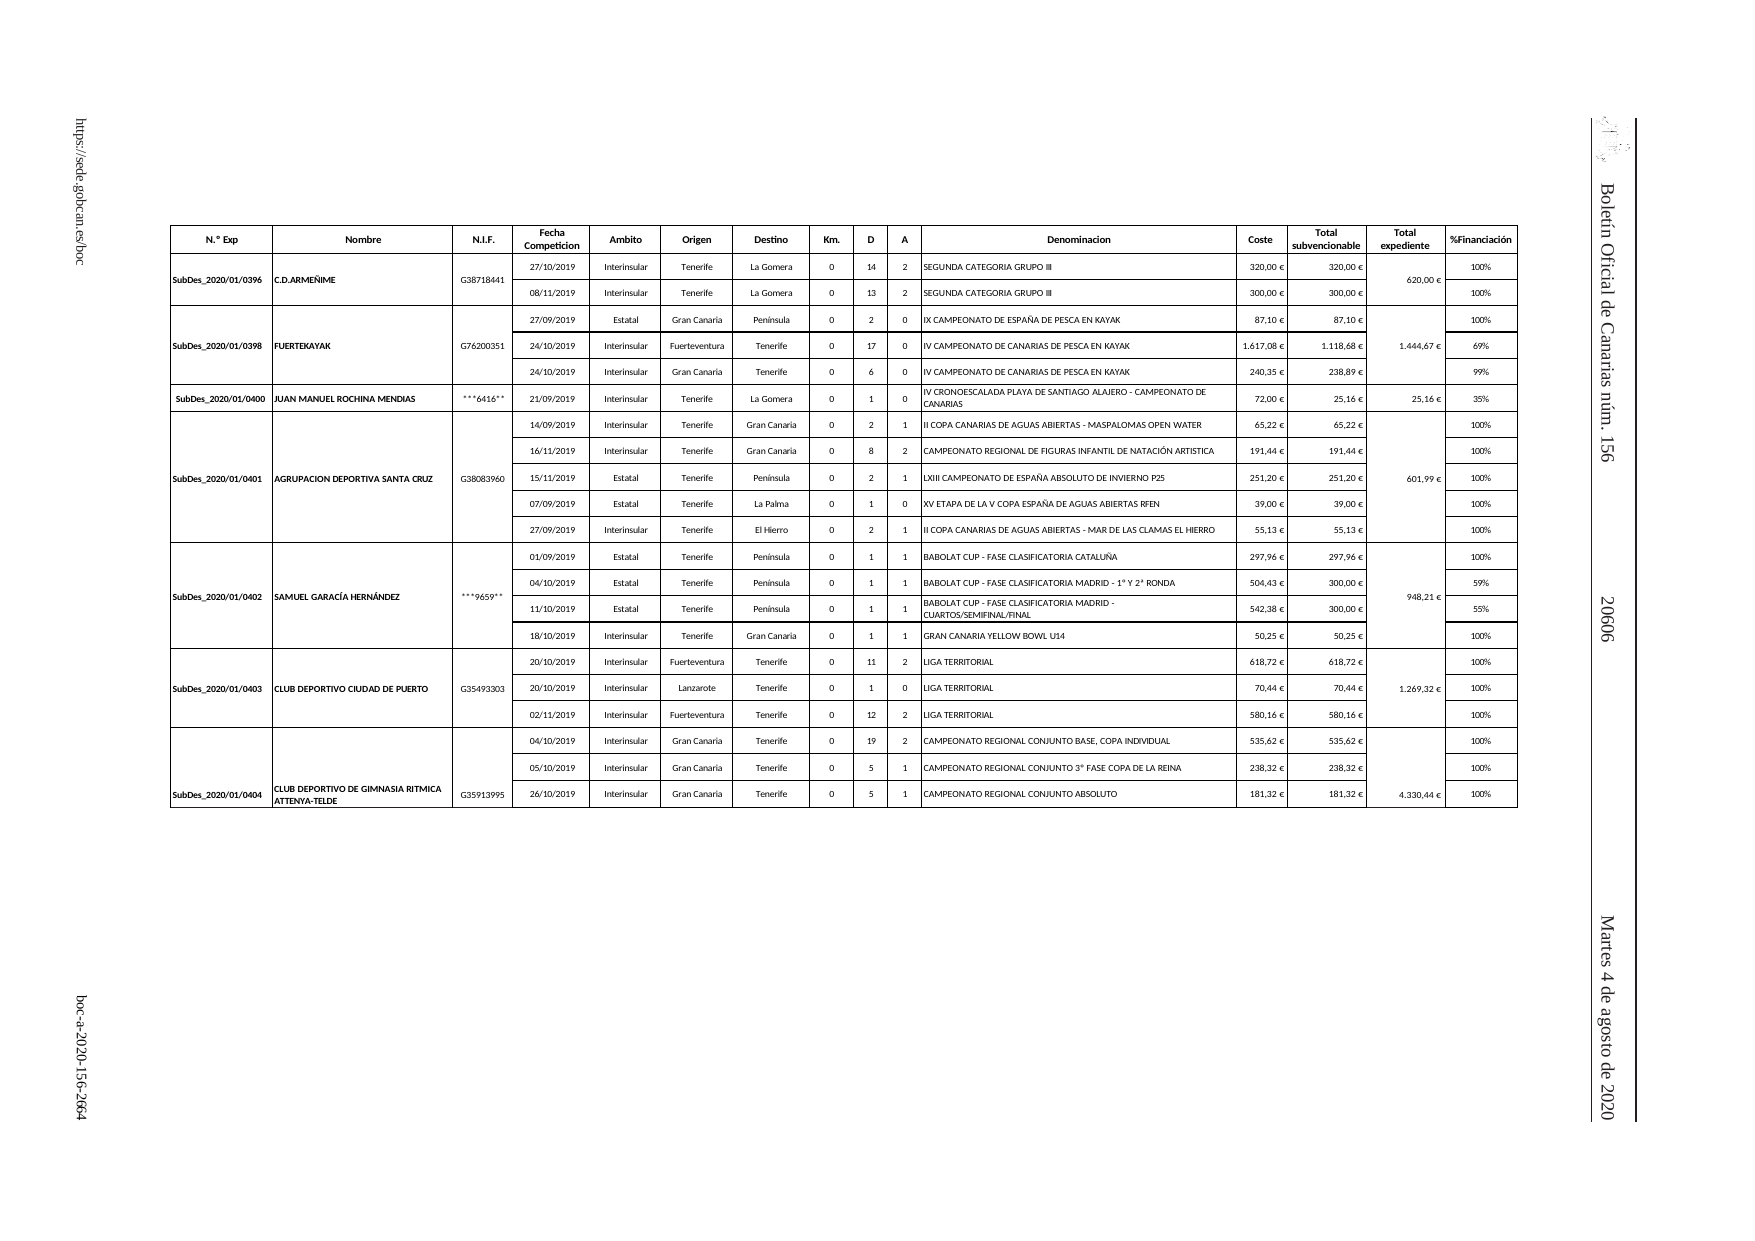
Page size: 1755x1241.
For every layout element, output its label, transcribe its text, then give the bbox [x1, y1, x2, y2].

table_cell 1 [888, 464, 921, 489]
table_header Denominacion [922, 226, 1236, 252]
table_cell Fuerteventura [661, 333, 732, 358]
table_cell CAMPEONATO REGIONAL CONJUNTO ABSOLUTO [922, 781, 1236, 807]
table_cell 87,10 € [1237, 306, 1287, 331]
table_cell SubDes_2020/01/0404 [171, 728, 272, 807]
table_cell 55,13 € [1237, 517, 1287, 542]
table_cell 0 [810, 280, 853, 305]
table_cell 1.269,32 € [1367, 649, 1445, 727]
table_cell LXIII CAMPEONATO DE ESPAÑA ABSOLUTO DE INVIERNO P25 [922, 464, 1236, 489]
table_cell 1 [854, 491, 887, 516]
text https://sede.gobcan.es/boc [73, 118, 90, 273]
table_cell Gran Canaria [661, 728, 732, 753]
table_header Origen [661, 226, 732, 252]
table_cell Interinsular [590, 623, 660, 648]
table_cell 02/11/2019 [513, 701, 589, 727]
table_cell IV CAMPEONATO DE CANARIAS DE PESCA EN KAYAK [922, 359, 1236, 384]
table_cell 2 [888, 701, 921, 727]
table_cell 240,35 € [1237, 359, 1287, 384]
table_cell Lanzarote [661, 675, 732, 700]
table_cell Tenerife [661, 280, 732, 305]
table_cell IV CAMPEONATO DE CANARIAS DE PESCA EN KAYAK [922, 333, 1236, 358]
table_cell 238,32 € [1237, 754, 1287, 779]
table_cell 0 [888, 306, 921, 331]
table_cell 297,96 € [1237, 543, 1287, 569]
table_cell BABOLAT CUP - FASE CLASIFICATORIA MADRID - CUARTOS/SEMIFINAL/FINAL [922, 596, 1236, 621]
text boc-a-2020-156-2664 [74, 995, 91, 1124]
table_cell 100% [1446, 280, 1517, 305]
text Boletín Oficial de Canarias núm. 156 [1598, 183, 1618, 464]
table_cell Tenerife [661, 254, 732, 279]
table_cell ***9659** [453, 543, 512, 648]
table_cell Península [733, 596, 809, 621]
table_cell 0 [810, 728, 853, 753]
table_cell 99% [1446, 359, 1517, 384]
table_cell 2 [888, 280, 921, 305]
table_cell LIGA TERRITORIAL [922, 649, 1236, 674]
table_header Total expediente [1367, 226, 1445, 252]
table_cell JUAN MANUEL ROCHINA MENDIAS [273, 385, 452, 411]
table_cell 580,16 € [1237, 701, 1287, 727]
table_cell 0 [810, 333, 853, 358]
table_cell 2 [888, 728, 921, 753]
table_cell La Gomera [733, 254, 809, 279]
table_cell Estatal [590, 596, 660, 621]
table_cell 618,72 € [1288, 649, 1366, 674]
table_cell 238,89 € [1288, 359, 1366, 384]
table_cell 0 [810, 306, 853, 331]
table_cell Estatal [590, 464, 660, 489]
table_cell 1 [888, 623, 921, 648]
table_cell 1 [888, 596, 921, 621]
table_cell 100% [1446, 412, 1517, 437]
table_cell 6 [854, 359, 887, 384]
table_cell 1 [854, 385, 887, 411]
table_cell 2 [854, 306, 887, 331]
table_cell Gran Canaria [661, 754, 732, 779]
table_cell 0 [810, 412, 853, 437]
table_cell Gran Canaria [661, 306, 732, 331]
table_cell 300,00 € [1288, 280, 1366, 305]
table_cell 15/11/2019 [513, 464, 589, 489]
table_cell 25,16 € [1288, 385, 1366, 411]
table_cell 1 [854, 675, 887, 700]
table_cell 1 [888, 412, 921, 437]
table_cell 100% [1446, 254, 1517, 279]
table_cell 65,22 € [1237, 412, 1287, 437]
table_cell 580,16 € [1288, 701, 1366, 727]
table_cell 01/09/2019 [513, 543, 589, 569]
table_cell La Gomera [733, 280, 809, 305]
table_cell Tenerife [661, 491, 732, 516]
table_cell Tenerife [661, 570, 732, 595]
table_cell SubDes_2020/01/0401 [171, 412, 272, 542]
table_cell 181,32 € [1237, 781, 1287, 807]
table_cell 0 [810, 464, 853, 489]
table_cell 100% [1446, 517, 1517, 542]
table_cell 5 [854, 754, 887, 779]
table_cell 0 [810, 359, 853, 384]
table_cell Tenerife [733, 728, 809, 753]
table_cell C.D.ARMEÑIME [273, 254, 452, 305]
table_cell 100% [1446, 781, 1517, 807]
table_header Fecha Competicion [513, 226, 589, 252]
table_cell 0 [810, 543, 853, 569]
table_cell 12 [854, 701, 887, 727]
table_cell Estatal [590, 543, 660, 569]
table_cell SubDes_2020/01/0396 [171, 254, 272, 305]
table_cell 1 [888, 781, 921, 807]
table_cell Interinsular [590, 728, 660, 753]
table_cell 0 [888, 491, 921, 516]
table_cell Gran Canaria [733, 412, 809, 437]
table_cell 100% [1446, 701, 1517, 727]
table_cell 0 [810, 675, 853, 700]
table_cell 26/10/2019 [513, 781, 589, 807]
table_cell 1.118,68 € [1288, 333, 1366, 358]
table_cell ***6416** [453, 385, 512, 411]
table_cell 8 [854, 438, 887, 463]
table_cell 1 [888, 570, 921, 595]
table_cell 0 [810, 438, 853, 463]
table_cell Fuerteventura [661, 701, 732, 727]
table_cell 100% [1446, 623, 1517, 648]
table_cell 27/09/2019 [513, 517, 589, 542]
table_cell G76200351 [453, 306, 512, 384]
table_cell Interinsular [590, 701, 660, 727]
table_cell Península [733, 306, 809, 331]
table_cell 21/09/2019 [513, 385, 589, 411]
table_cell 948,21 € [1367, 543, 1445, 648]
table_cell 16/11/2019 [513, 438, 589, 463]
table_cell 504,43 € [1237, 570, 1287, 595]
table_cell 1 [854, 623, 887, 648]
table_header Km. [810, 226, 853, 252]
table_cell 0 [810, 623, 853, 648]
table_cell 24/10/2019 [513, 333, 589, 358]
table_cell 300,00 € [1288, 570, 1366, 595]
table_cell 05/10/2019 [513, 754, 589, 779]
table_cell Interinsular [590, 385, 660, 411]
table_cell 39,00 € [1288, 491, 1366, 516]
table_cell IX CAMPEONATO DE ESPAÑA DE PESCA EN KAYAK [922, 306, 1236, 331]
table_cell 20/10/2019 [513, 649, 589, 674]
table_cell Interinsular [590, 359, 660, 384]
table_header Nombre [273, 226, 452, 252]
table_cell 11/10/2019 [513, 596, 589, 621]
table_header Destino [733, 226, 809, 252]
table_cell Interinsular [590, 517, 660, 542]
table_cell GRAN CANARIA YELLOW BOWL U14 [922, 623, 1236, 648]
table_cell 0 [810, 754, 853, 779]
table_cell II COPA CANARIAS DE AGUAS ABIERTAS - MAR DE LAS CLAMAS EL HIERRO [922, 517, 1236, 542]
table_cell Fuerteventura [661, 649, 732, 674]
table_cell G35913995 [453, 728, 512, 807]
table_cell 100% [1446, 438, 1517, 463]
table_cell Gran Canaria [733, 623, 809, 648]
table_cell 0 [810, 491, 853, 516]
table_cell Interinsular [590, 675, 660, 700]
table_cell CAMPEONATO REGIONAL DE FIGURAS INFANTIL DE NATACIÓN ARTISTICA [922, 438, 1236, 463]
table_cell SEGUNDA CATEGORIA GRUPO III [922, 254, 1236, 279]
table_cell G35493303 [453, 649, 512, 727]
table_cell II COPA CANARIAS DE AGUAS ABIERTAS - MASPALOMAS OPEN WATER [922, 412, 1236, 437]
table_cell 65,22 € [1288, 412, 1366, 437]
table_cell Tenerife [733, 675, 809, 700]
table_cell LIGA TERRITORIAL [922, 701, 1236, 727]
table_cell Tenerife [733, 781, 809, 807]
table_cell 2 [888, 649, 921, 674]
table_cell Tenerife [733, 333, 809, 358]
table_cell El Hierro [733, 517, 809, 542]
table_cell Tenerife [733, 701, 809, 727]
table_cell XV ETAPA DE LA V COPA ESPAÑA DE AGUAS ABIERTAS RFEN [922, 491, 1236, 516]
table_cell 19 [854, 728, 887, 753]
table_cell 0 [810, 701, 853, 727]
table_cell 535,62 € [1288, 728, 1366, 753]
table_cell CAMPEONATO REGIONAL CONJUNTO 3º FASE COPA DE LA REINA [922, 754, 1236, 779]
table_cell 100% [1446, 728, 1517, 753]
table_cell 0 [888, 359, 921, 384]
table_cell Tenerife [661, 438, 732, 463]
table_cell 100% [1446, 754, 1517, 779]
table_cell 300,00 € [1288, 596, 1366, 621]
table_cell SubDes_2020/01/0402 [171, 543, 272, 648]
table_cell Tenerife [661, 543, 732, 569]
table_cell 1.617,08 € [1237, 333, 1287, 358]
table_cell 08/11/2019 [513, 280, 589, 305]
table_cell 18/10/2019 [513, 623, 589, 648]
table_cell G38718441 [453, 254, 512, 305]
table_cell 50,25 € [1237, 623, 1287, 648]
table_cell 620,00 € [1367, 254, 1445, 305]
table_cell SAMUEL GARACÍA HERNÁNDEZ [273, 543, 452, 648]
table_cell SubDes_2020/01/0398 [171, 306, 272, 384]
table_cell 0 [810, 517, 853, 542]
table_cell 2 [888, 438, 921, 463]
table_cell 0 [810, 254, 853, 279]
table_cell Estatal [590, 570, 660, 595]
table_cell Interinsular [590, 412, 660, 437]
table_cell 0 [810, 570, 853, 595]
table_cell 55% [1446, 596, 1517, 621]
table_cell Gran Canaria [661, 781, 732, 807]
table_cell LIGA TERRITORIAL [922, 675, 1236, 700]
table_cell 181,32 € [1288, 781, 1366, 807]
table_cell 14/09/2019 [513, 412, 589, 437]
table_cell AGRUPACION DEPORTIVA SANTA CRUZ [273, 412, 452, 542]
table_cell 100% [1446, 491, 1517, 516]
table_cell 251,20 € [1237, 464, 1287, 489]
table_cell 17 [854, 333, 887, 358]
table_cell FUERTEKAYAK [273, 306, 452, 384]
table_cell 14 [854, 254, 887, 279]
table_cell Península [733, 543, 809, 569]
table_cell Gran Canaria [733, 438, 809, 463]
table_cell Tenerife [661, 596, 732, 621]
table_cell 25,16 € [1367, 385, 1445, 411]
table_cell G38083960 [453, 412, 512, 542]
table_cell Tenerife [661, 623, 732, 648]
table_cell SEGUNDA CATEGORIA GRUPO III [922, 280, 1236, 305]
table_header Coste [1237, 226, 1287, 252]
table_cell 1 [854, 543, 887, 569]
table_cell Península [733, 570, 809, 595]
table_cell CLUB DEPORTIVO DE GIMNASIA RITMICA ATTENYA-TELDE [273, 728, 452, 807]
table_cell 07/09/2019 [513, 491, 589, 516]
table_cell 535,62 € [1237, 728, 1287, 753]
table_cell 35% [1446, 385, 1517, 411]
table_cell 0 [810, 649, 853, 674]
table_cell 87,10 € [1288, 306, 1366, 331]
table_cell 72,00 € [1237, 385, 1287, 411]
table_cell 542,38 € [1237, 596, 1287, 621]
table_cell Interinsular [590, 649, 660, 674]
table_header N.I.F. [453, 226, 512, 252]
table_cell Interinsular [590, 254, 660, 279]
table_cell Tenerife [661, 517, 732, 542]
table_cell 0 [888, 385, 921, 411]
table_cell 5 [854, 781, 887, 807]
table_cell 1 [888, 517, 921, 542]
table_cell 320,00 € [1237, 254, 1287, 279]
table_cell Tenerife [733, 754, 809, 779]
table_cell IV CRONOESCALADA PLAYA DE SANTIAGO ALAJERO - CAMPEONATO DE CANARIAS [922, 385, 1236, 411]
table_cell 320,00 € [1288, 254, 1366, 279]
table_cell 238,32 € [1288, 754, 1366, 779]
table_cell 04/10/2019 [513, 728, 589, 753]
table_header N.º Exp [171, 226, 272, 252]
table_cell 0 [888, 333, 921, 358]
table_cell SubDes_2020/01/0400 [171, 385, 272, 411]
table_cell 601,99 € [1367, 412, 1445, 542]
table_cell SubDes_2020/01/0403 [171, 649, 272, 727]
table_header Ambito [590, 226, 660, 252]
table_cell 39,00 € [1237, 491, 1287, 516]
table_cell 191,44 € [1237, 438, 1287, 463]
table_cell Interinsular [590, 333, 660, 358]
table_cell 1 [888, 754, 921, 779]
table_cell Tenerife [733, 359, 809, 384]
table_cell 1 [854, 596, 887, 621]
table_cell 27/09/2019 [513, 306, 589, 331]
table_cell 100% [1446, 675, 1517, 700]
table_cell La Gomera [733, 385, 809, 411]
table_cell 297,96 € [1288, 543, 1366, 569]
table_cell 1.444,67 € [1367, 306, 1445, 384]
table_cell BABOLAT CUP - FASE CLASIFICATORIA MADRID - 1º Y 2ª RONDA [922, 570, 1236, 595]
table_cell 191,44 € [1288, 438, 1366, 463]
table_header %Financiación [1446, 226, 1517, 252]
table_cell 59% [1446, 570, 1517, 595]
table_cell Interinsular [590, 754, 660, 779]
table_cell 20/10/2019 [513, 675, 589, 700]
table_cell 70,44 € [1237, 675, 1287, 700]
table_cell 0 [888, 675, 921, 700]
table_header Total subvencionable [1288, 226, 1366, 252]
table_cell 13 [854, 280, 887, 305]
table_cell 24/10/2019 [513, 359, 589, 384]
table_cell Tenerife [733, 649, 809, 674]
table_cell Gran Canaria [661, 359, 732, 384]
table_cell 27/10/2019 [513, 254, 589, 279]
table_header D [854, 226, 887, 252]
table_cell 50,25 € [1288, 623, 1366, 648]
table_header A [888, 226, 921, 252]
table_cell 1 [854, 570, 887, 595]
table_cell La Palma [733, 491, 809, 516]
table_cell 100% [1446, 543, 1517, 569]
table_cell 69% [1446, 333, 1517, 358]
table_cell Interinsular [590, 781, 660, 807]
table_cell 100% [1446, 649, 1517, 674]
text Martes 4 de agosto de 2020 [1598, 915, 1618, 1124]
table_cell 11 [854, 649, 887, 674]
table_cell 1 [888, 543, 921, 569]
table_cell 2 [888, 254, 921, 279]
table_cell 618,72 € [1237, 649, 1287, 674]
table_cell CLUB DEPORTIVO CIUDAD DE PUERTO [273, 649, 452, 727]
table_cell Interinsular [590, 280, 660, 305]
table_cell 55,13 € [1288, 517, 1366, 542]
table_cell Interinsular [590, 438, 660, 463]
table_cell Estatal [590, 491, 660, 516]
table_cell 2 [854, 412, 887, 437]
table_cell 04/10/2019 [513, 570, 589, 595]
table_cell 0 [810, 596, 853, 621]
table_cell Tenerife [661, 464, 732, 489]
table_cell 70,44 € [1288, 675, 1366, 700]
table_cell CAMPEONATO REGIONAL CONJUNTO BASE, COPA INDIVIDUAL [922, 728, 1236, 753]
table_cell 251,20 € [1288, 464, 1366, 489]
table_cell Península [733, 464, 809, 489]
table_cell 2 [854, 464, 887, 489]
table_cell 0 [810, 781, 853, 807]
text 20606 [1598, 597, 1618, 646]
table_cell BABOLAT CUP - FASE CLASIFICATORIA CATALUÑA [922, 543, 1236, 569]
table_cell Tenerife [661, 412, 732, 437]
table_cell 100% [1446, 306, 1517, 331]
table_cell Tenerife [661, 385, 732, 411]
table_cell 300,00 € [1237, 280, 1287, 305]
table_cell 2 [854, 517, 887, 542]
table_cell Estatal [590, 306, 660, 331]
table_cell 0 [810, 385, 853, 411]
table_cell 100% [1446, 464, 1517, 489]
table_cell 4.330,44 € [1367, 728, 1445, 807]
